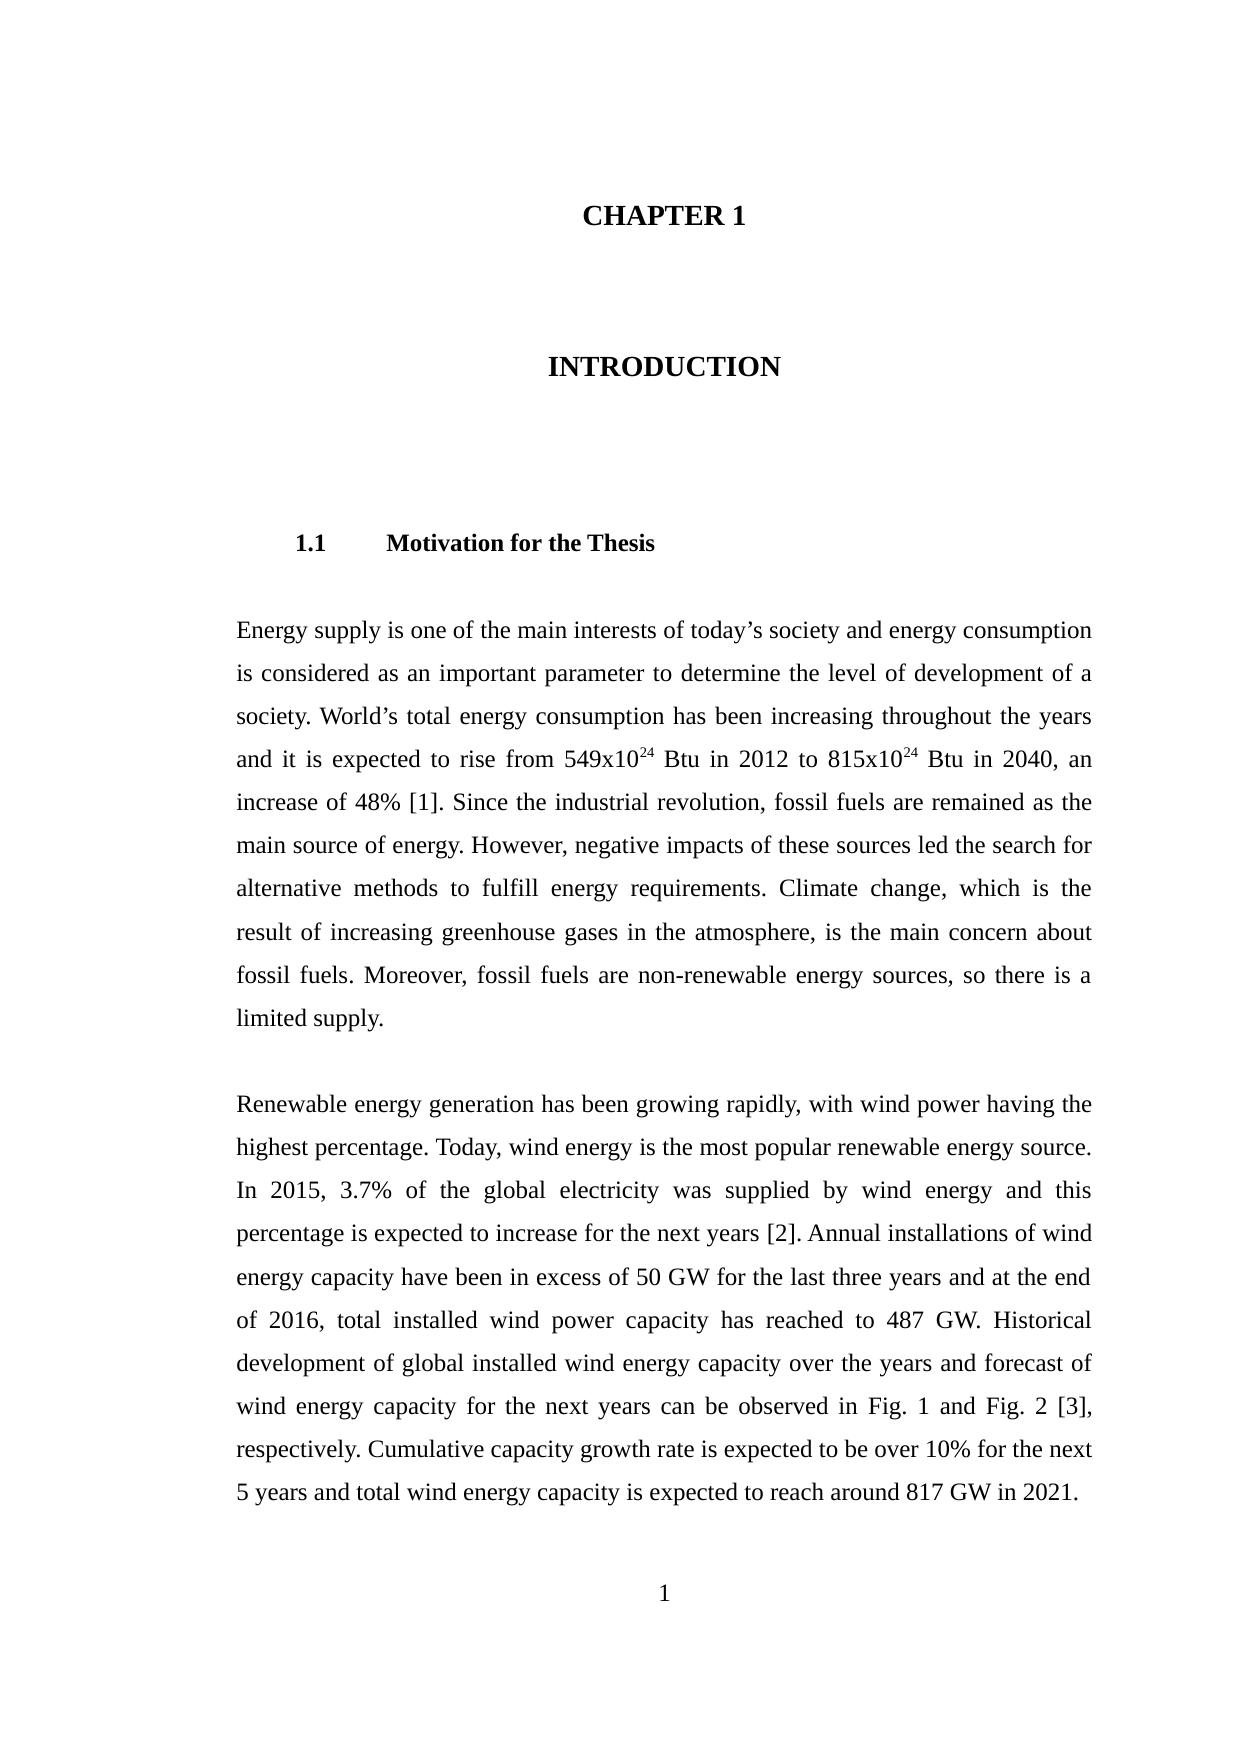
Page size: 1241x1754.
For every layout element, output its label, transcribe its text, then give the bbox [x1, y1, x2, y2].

text INTRODUCTION [236, 349, 1093, 382]
list Motivation for the Thesis [295, 528, 1093, 557]
text Renewable energy generation has been growing rapidly, with wind power having the highest percentage. Today, wind energy is the most popular renewable energy source. In 2015, 3.7% of the global electricity was supplied by wind energy and this percentage is expected to increase for the next years [2]. Annual installations of wind energy capacity have been in excess of 50 GW for the last three years and at the end of 2016, total installed wind power capacity has reached to 487 GW. Historical development of global installed wind energy capacity over the years and forecast of wind energy capacity for the next years can be observed in Fig. 1 and Fig. 2 [3], respectively. Cumulative capacity growth rate is expected to be over 10% for the next 5 years and total wind energy capacity is expected to reach around 817 GW in 2021. [236, 1089, 1093, 1506]
text Energy supply is one of the main interests of today’s society and energy consumption is considered as an important parameter to determine the level of development of a society. World’s total energy consumption has been increasing throughout the years and it is expected to rise from 549x1024 Btu in 2012 to 815x1024 Btu in 2040, an increase of 48% [1]. Since the industrial revolution, fossil fuels are remained as the main source of energy. However, negative impacts of these sources led the search for alternative methods to fulfill energy requirements. Climate change, which is the result of increasing greenhouse gases in the atmosphere, is the main concern about fossil fuels. Moreover, fossil fuels are non-renewable energy sources, so there is a limited supply. [236, 615, 1093, 1032]
